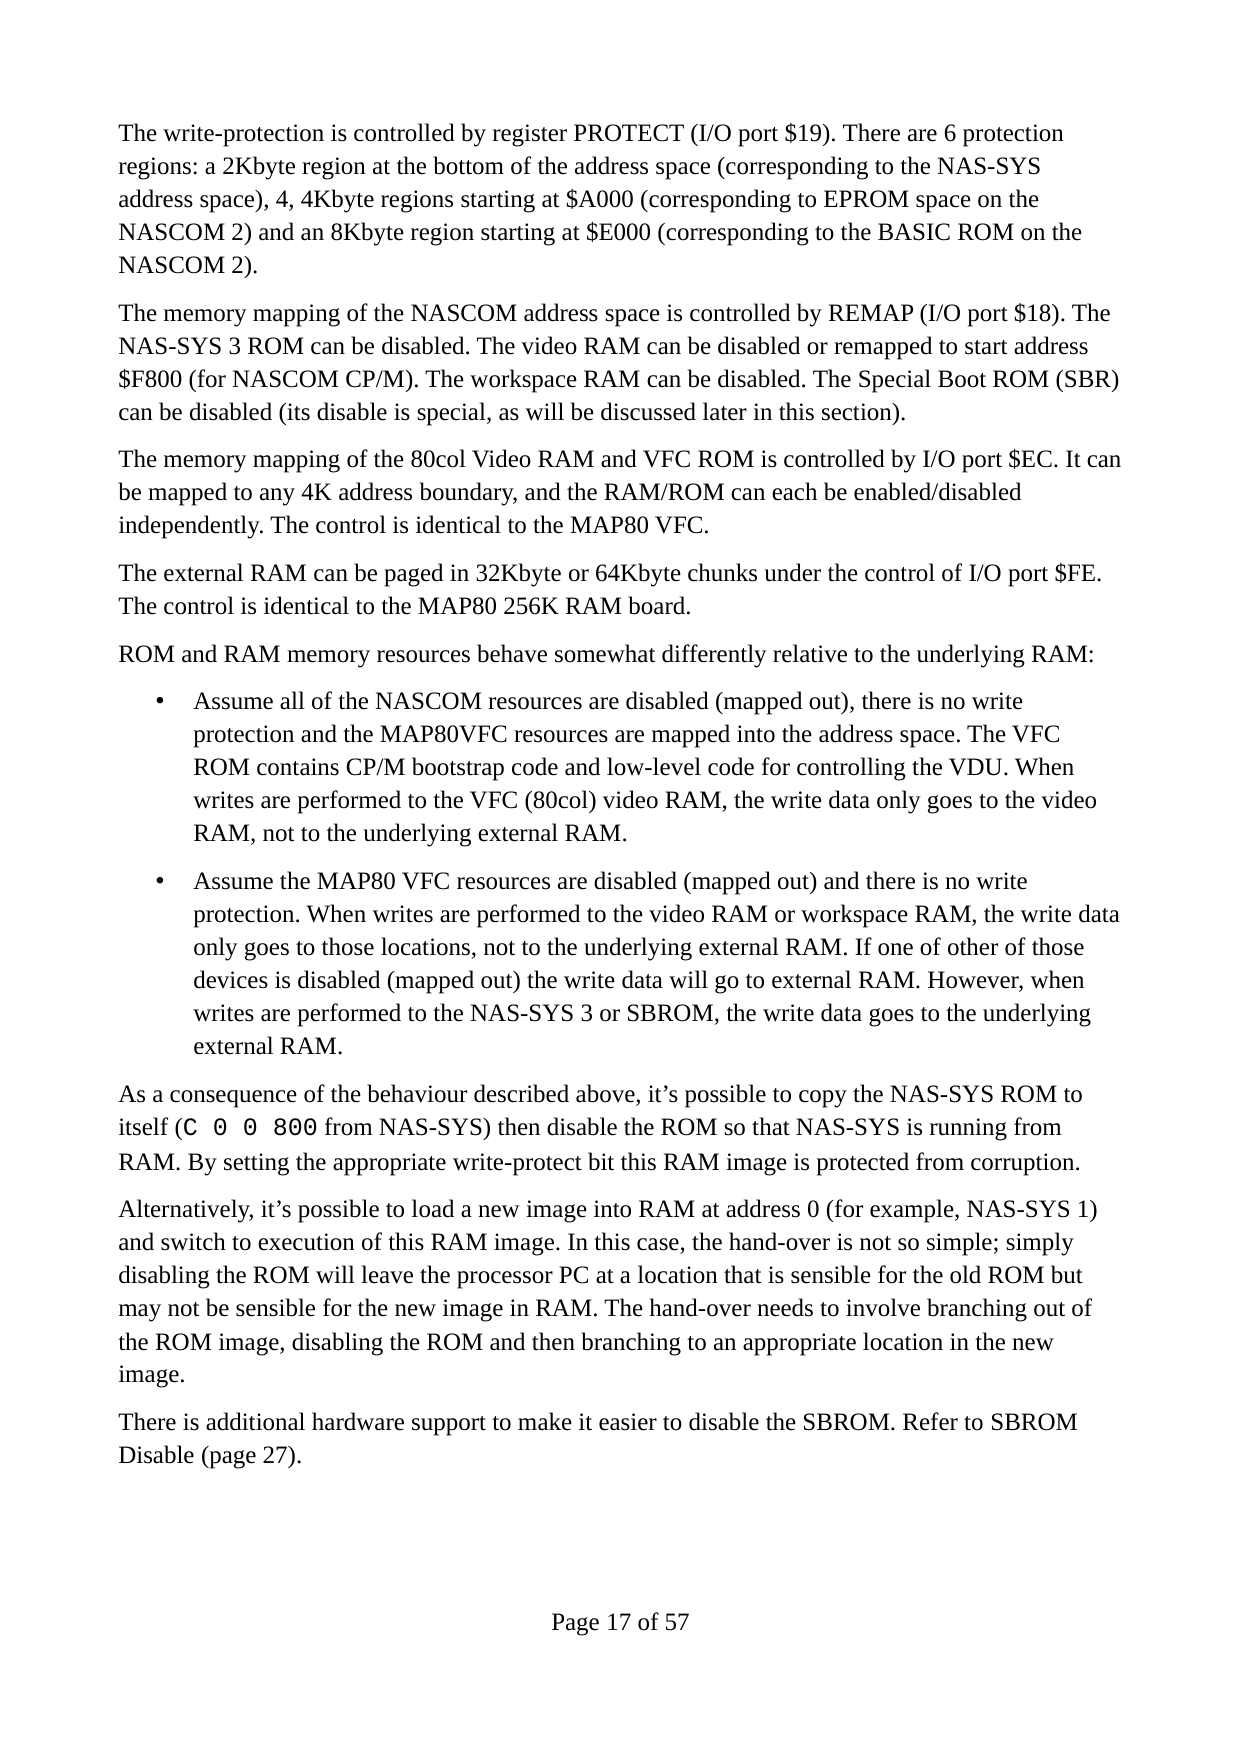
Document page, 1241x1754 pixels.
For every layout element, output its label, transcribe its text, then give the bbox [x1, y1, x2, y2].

text Alternatively, it’s possible to load a new image into RAM at address 0 (for example, NAS-SYS 1) and switch to execution of this RAM image. In this case, the hand-over is not so simple; simply disabling the ROM will leave the processor PC at a location that is sensible for the old ROM but may not be sensible for the new image in RAM. The hand-over needs to involve branching out of the ROM image, disabling the ROM and then branching to an appropriate location in the new image. [118, 1194, 1122, 1388]
text ROM and RAM memory resources behave somewhat differently relative to the underlying RAM: [118, 639, 1122, 667]
text The external RAM can be paged in 32Kbyte or 64Kbyte chunks under the control of I/O port $FE. The control is identical to the MAP80 256K RAM board. [118, 558, 1122, 620]
text There is additional hardware support to make it easier to disable the SBROM. Refer to SBROM Disable (page 27). [118, 1407, 1122, 1469]
list Assume all of the NASCOM resources are disabled (mapped out), there is no write protection and the MAP80VFC resources are mapped into the address space. The VFC ROM contains CP/M bootstrap code and low-level code for controlling the VDU. When writes are performed to the VFC (80col) video RAM, the write data only goes to the video RAM, not to the underlying external RAM. [156, 686, 1122, 847]
text As a consequence of the behaviour described above, it’s possible to copy the NAS-SYS ROM to itself (C 0 0 800 from NAS-SYS) then disable the ROM so that NAS-SYS is running from RAM. By setting the appropriate write-protect bit this RAM image is protected from corruption. [118, 1079, 1122, 1176]
text The write-protection is controlled by register PROTECT (I/O port $19). There are 6 protection regions: a 2Kbyte region at the bottom of the address space (corresponding to the NAS-SYS address space), 4, 4Kbyte regions starting at $A000 (corresponding to EPROM space on the NASCOM 2) and an 8Kbyte region starting at $E000 (corresponding to the BASIC ROM on the NASCOM 2). [118, 118, 1122, 279]
list Assume the MAP80 VFC resources are disabled (mapped out) and there is no write protection. When writes are performed to the video RAM or workspace RAM, the write data only goes to those locations, not to the underlying external RAM. If one of other of those devices is disabled (mapped out) the write data will go to external RAM. However, when writes are performed to the NAS-SYS 3 or SBROM, the write data goes to the underlying external RAM. [156, 866, 1122, 1060]
text The memory mapping of the NASCOM address space is controlled by REMAP (I/O port $18). The NAS-SYS 3 ROM can be disabled. The video RAM can be disabled or remapped to start address $F800 (for NASCOM CP/M). The workspace RAM can be disabled. The Special Boot ROM (SBR) can be disabled (its disable is special, as will be discussed later in this section). [118, 298, 1122, 426]
text The memory mapping of the 80col Video RAM and VFC ROM is controlled by I/O port $EC. It can be mapped to any 4K address boundary, and the RAM/ROM can each be enabled/disabled independently. The control is identical to the MAP80 VFC. [118, 444, 1122, 539]
